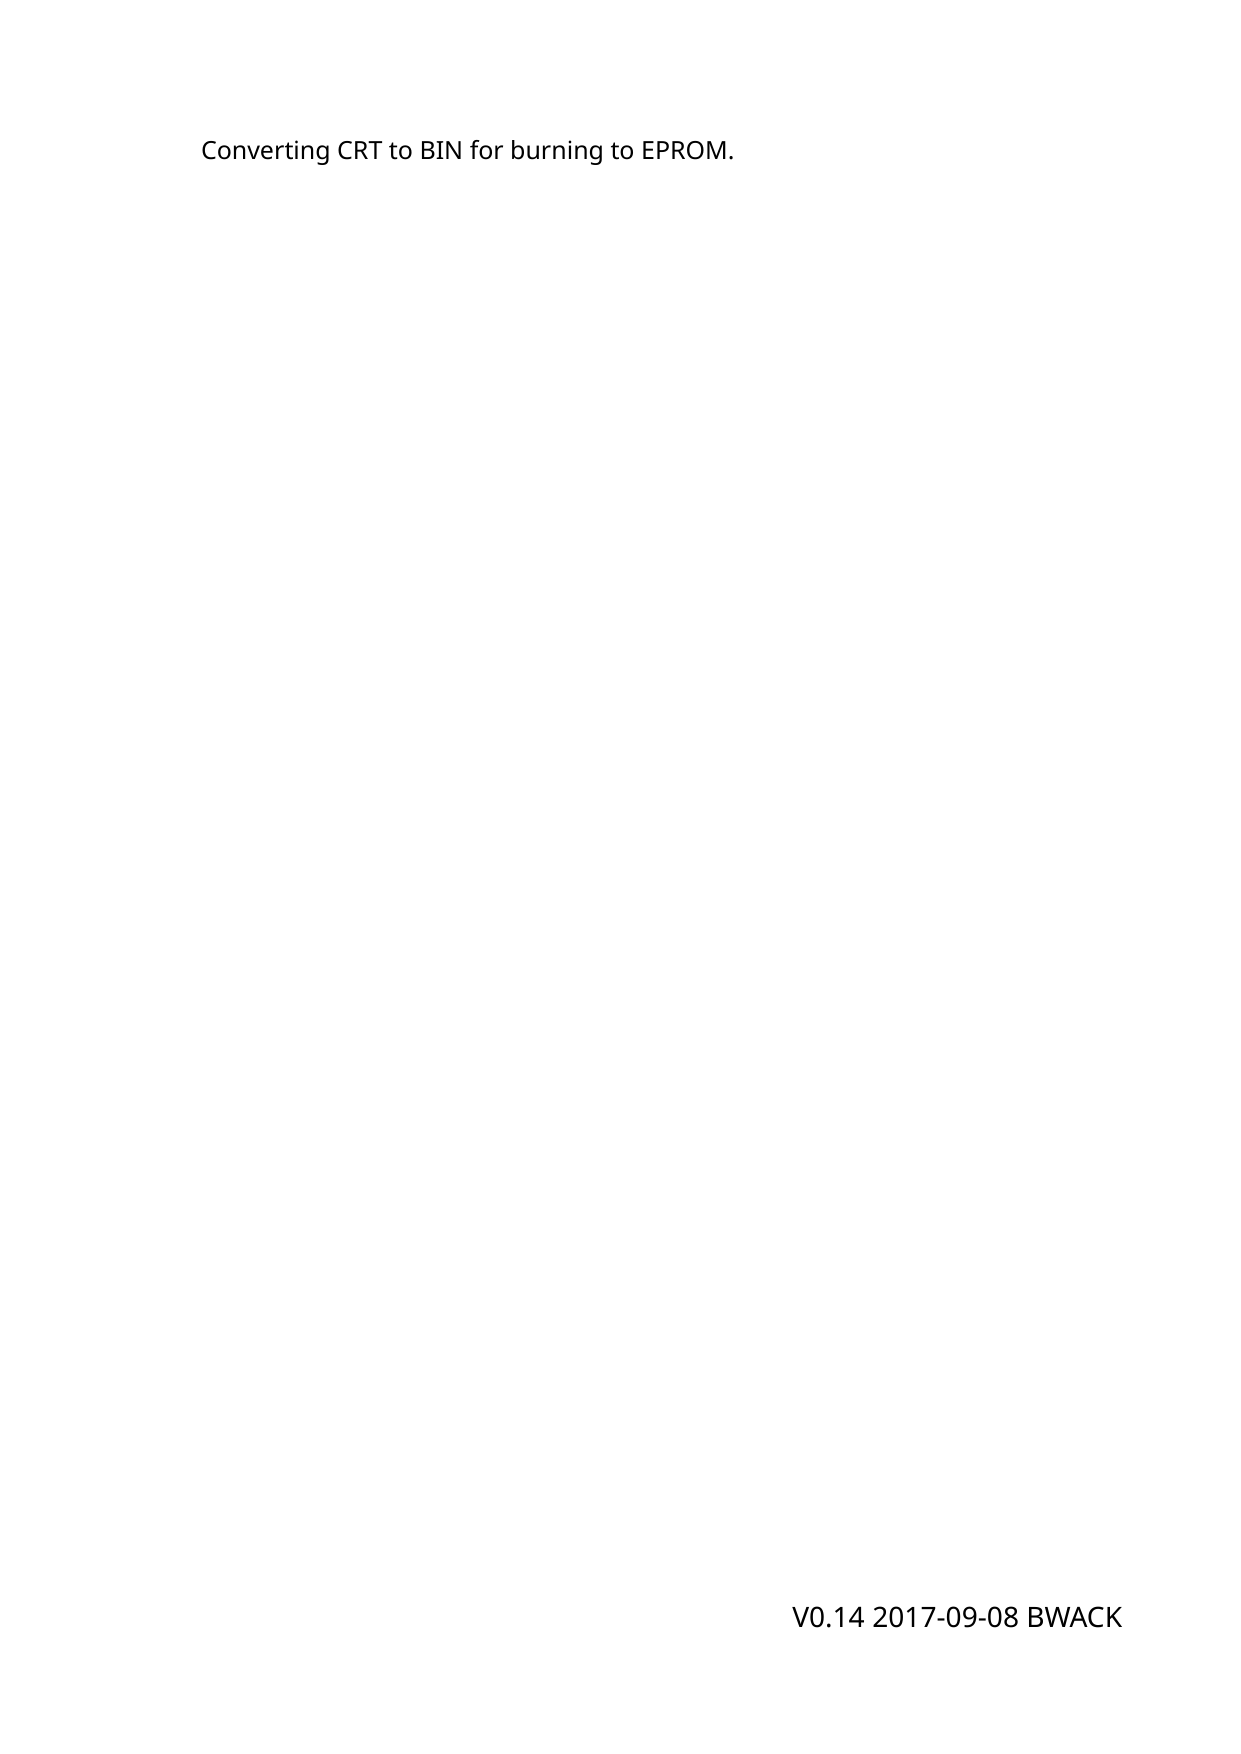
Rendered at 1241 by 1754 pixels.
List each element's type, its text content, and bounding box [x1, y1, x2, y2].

table_cell Converting CRT to BIN for burning to EPROM. [186, 118, 1055, 182]
